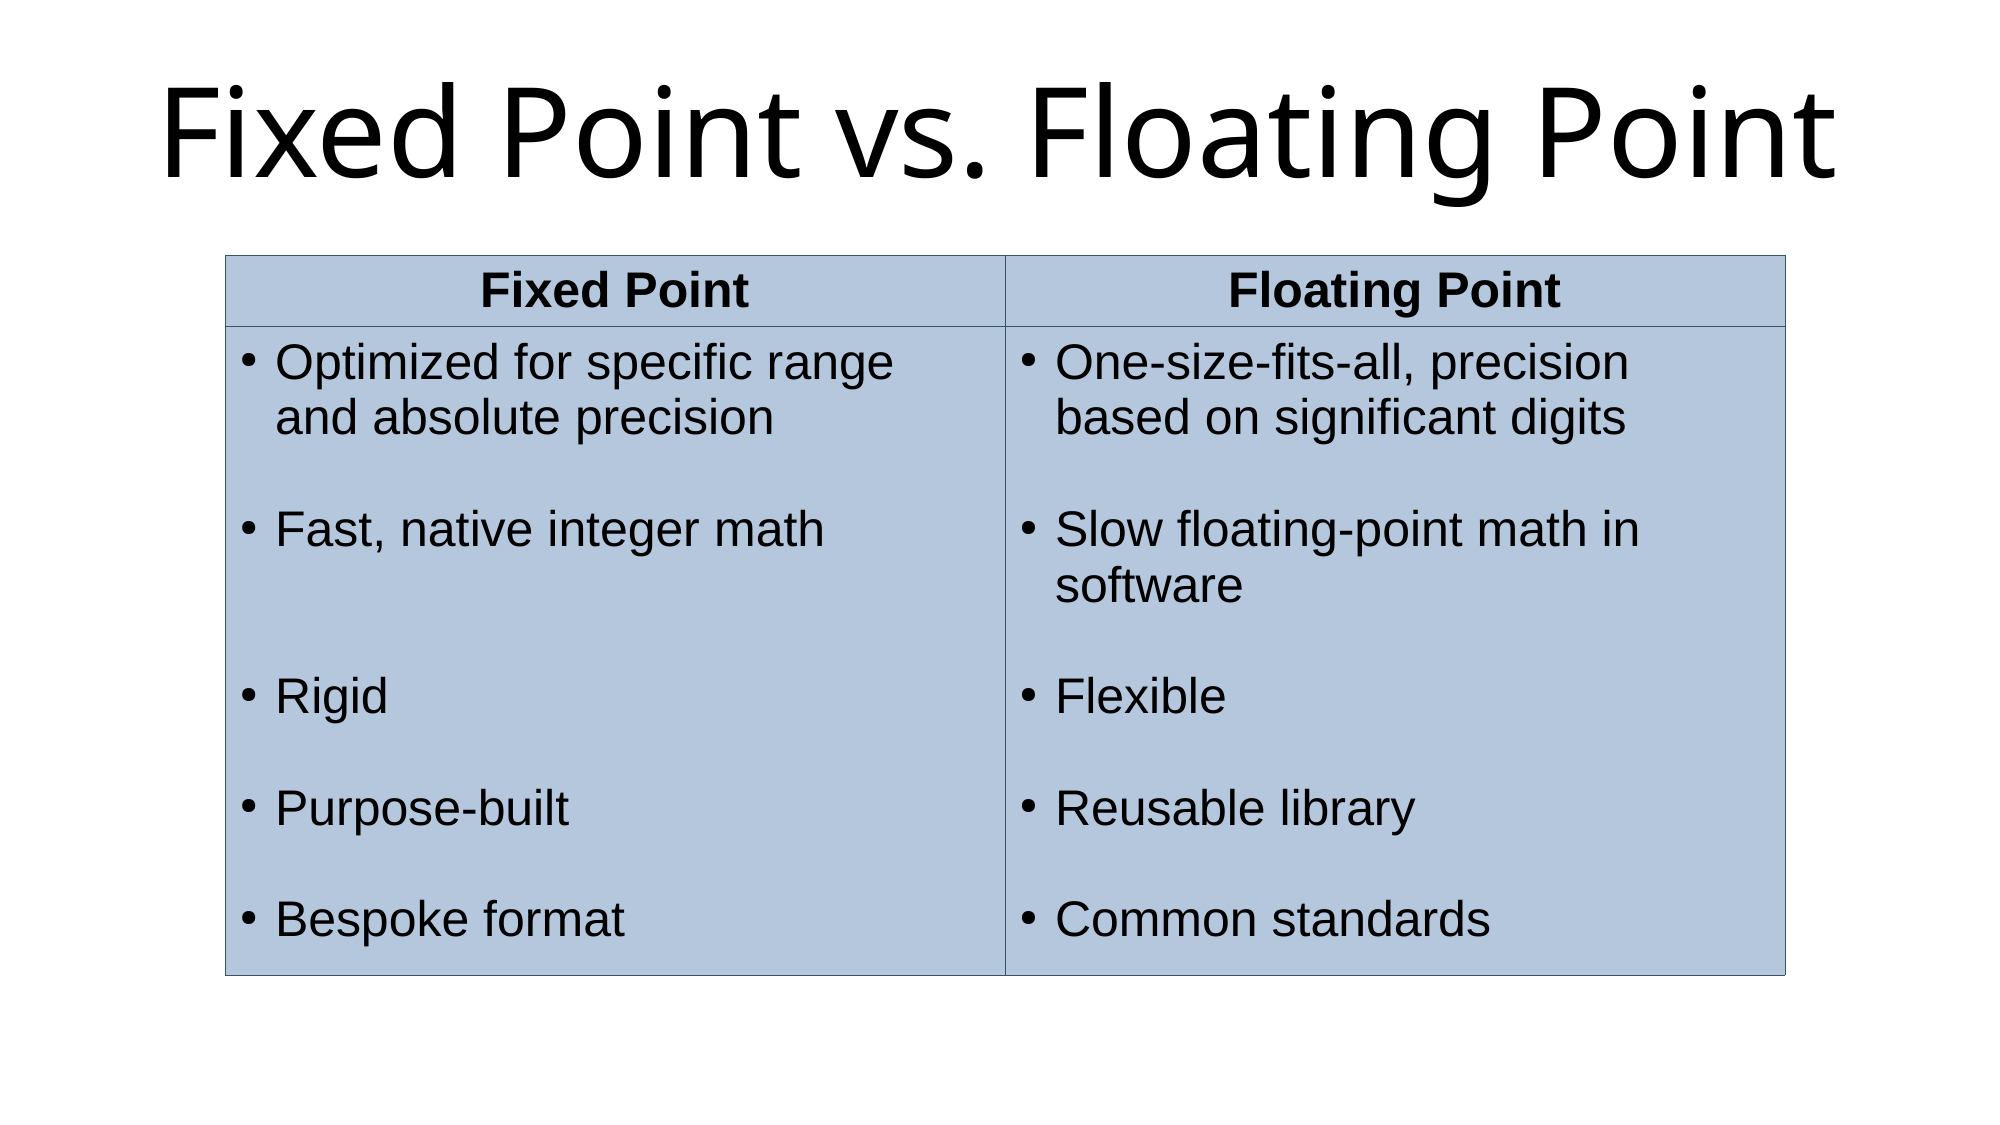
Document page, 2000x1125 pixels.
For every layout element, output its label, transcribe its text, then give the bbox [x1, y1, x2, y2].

table_header Fixed Point [226, 256, 1005, 326]
table_cell Optimized for specific range and absolute precision Fast, native integer math Rigid Purpose-built Bespoke format [226, 327, 1005, 975]
table_header Floating Point [1006, 256, 1785, 326]
title Fixed Point vs. Floating Point [30, 59, 1966, 215]
table_cell One-size-fits-all, precision based on significant digits Slow floating-point math in software Flexible Reusable library Common standards [1006, 327, 1785, 975]
